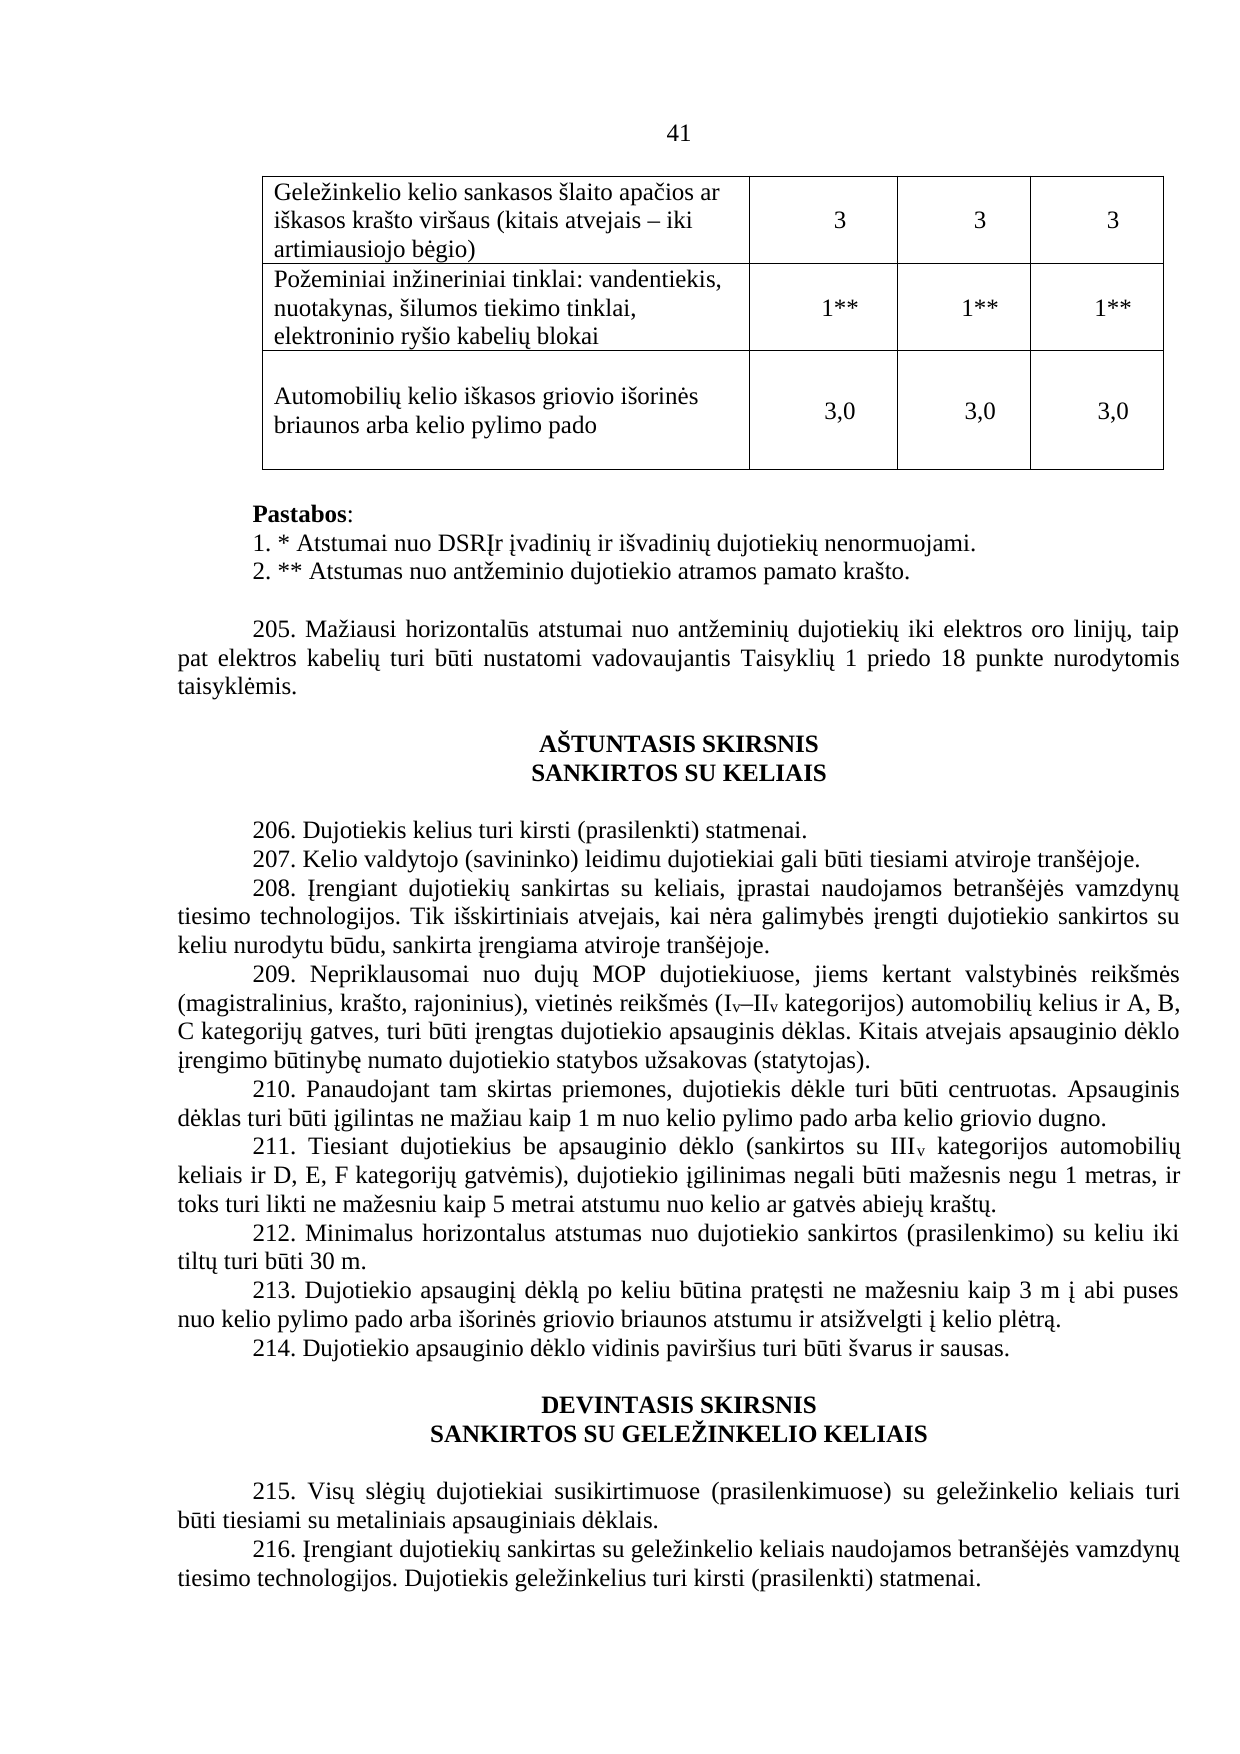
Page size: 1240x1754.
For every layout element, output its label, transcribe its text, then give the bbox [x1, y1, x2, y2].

text 2. ** Atstumas nuo antžeminio dujotiekio atramos pamato krašto. [177, 556, 1181, 585]
table_cell 3,0 [898, 351, 1030, 469]
table_cell 3 [1031, 177, 1163, 263]
text 212. Minimalus horizontalus atstumas nuo dujotiekio sankirtos (prasilenkimo) su keliu iki tiltų turi būti 30 m. [177, 1218, 1181, 1275]
text 205. Mažiausi horizontalūs atstumai nuo antžeminių dujotiekių iki elektros oro linijų, taip pat elektros kabelių turi būti nustatomi vadovaujantis Taisyklių 1 priedo 18 punkte nurodytomis taisyklėmis. [177, 614, 1181, 700]
text SANKIRTOS SU GELEŽINKELIO KELIAIS [177, 1419, 1181, 1448]
table_cell 3 [898, 177, 1030, 263]
table_cell 1** [898, 264, 1030, 350]
text SANKIRTOS SU KELIAIS [177, 758, 1181, 786]
table_cell 3,0 [1031, 351, 1163, 469]
text 216. Įrengiant dujotiekių sankirtas su geležinkelio keliais naudojamos betranšėjės vamzdynų tiesimo technologijos. Dujotiekis geležinkelius turi kirsti (prasilenkti) statmenai. [177, 1534, 1181, 1591]
table_cell 3 [750, 177, 897, 263]
table_cell 3,0 [750, 351, 897, 469]
table_cell Požeminiai inžineriniai tinklai: vandentiekis, nuotakynas, šilumos tiekimo tinklai, elektroninio ryšio kabelių blokai [263, 264, 749, 350]
text Pastabos: [177, 499, 1181, 528]
text 206. Dujotiekis kelius turi kirsti (prasilenkti) statmenai. [177, 815, 1181, 844]
table_cell Geležinkelio kelio sankasos šlaito apačios ar iškasos krašto viršaus (kitais atvejais – iki artimiausiojo bėgio) [263, 177, 749, 263]
text 210. Panaudojant tam skirtas priemones, dujotiekis dėkle turi būti centruotas. Apsauginis dėklas turi būti įgilintas ne mažiau kaip 1 m nuo kelio pylimo pado arba kelio griovio dugno. [177, 1074, 1181, 1131]
table_cell 1** [1031, 264, 1163, 350]
text 213. Dujotiekio apsauginį dėklą po keliu būtina pratęsti ne mažesniu kaip 3 m į abi puses nuo kelio pylimo pado arba išorinės griovio briaunos atstumu ir atsižvelgti į kelio plėtrą. [177, 1275, 1181, 1333]
text DEVINTASIS SKIRSNIS [177, 1390, 1181, 1419]
text 207. Kelio valdytojo (savininko) leidimu dujotiekiai gali būti tiesiami atviroje tranšėjoje. [177, 844, 1181, 873]
text 214. Dujotiekio apsauginiо dėklо vidinis paviršius turi būti švarus ir sausas. [177, 1333, 1181, 1361]
table_cell 1** [750, 264, 897, 350]
text 215. Visų slėgių dujotiekiai susikirtimuose (prasilenkimuose) su geležinkelio keliais turi būti tiesiami su metaliniais apsauginiais dėklais. [177, 1476, 1181, 1534]
table_cell Automobilių kelio iškasos griovio išorinės briaunos arba kelio pylimo pado [263, 351, 749, 469]
text AŠTUNTASIS SKIRSNIS [177, 729, 1181, 758]
text 209. Nepriklausomai nuo dujų MOP dujotiekiuose, jiems kertant valstybinės reikšmės (magistralinius, krašto, rajoninius), vietinės reikšmės (Iv–IIv kategorijos) automobilių kelius ir A, B, C kategorijų gatves, turi būti įrengtas dujotiekio apsauginis dėklas. Kitais atvejais apsauginio dėklo įrengimo būtinybę numato dujotiekio statybos užsakovas (statytojas). [177, 959, 1181, 1074]
text 208. Įrengiant dujotiekių sankirtas su keliais, įprastai naudojamos betranšėjės vamzdynų tiesimo technologijos. Tik išskirtiniais atvejais, kai nėra galimybės įrengti dujotiekio sankirtos su keliu nurodytu būdu, sankirta įrengiama atviroje tranšėjoje. [177, 873, 1181, 959]
text 211. Tiesiant dujotiekius be apsauginio dėklo (sankirtos su IIIv kategorijos automobilių keliais ir D, E, F kategorijų gatvėmis), dujotiekio įgilinimas negali būti mažesnis negu 1 metras, ir toks turi likti ne mažesniu kaip 5 metrai atstumu nuo kelio ar gatvės abiejų kraštų. [177, 1131, 1181, 1218]
text 1. * Atstumai nuo DSRĮr įvadinių ir išvadinių dujotiekių nenormuojami. [177, 528, 1181, 556]
